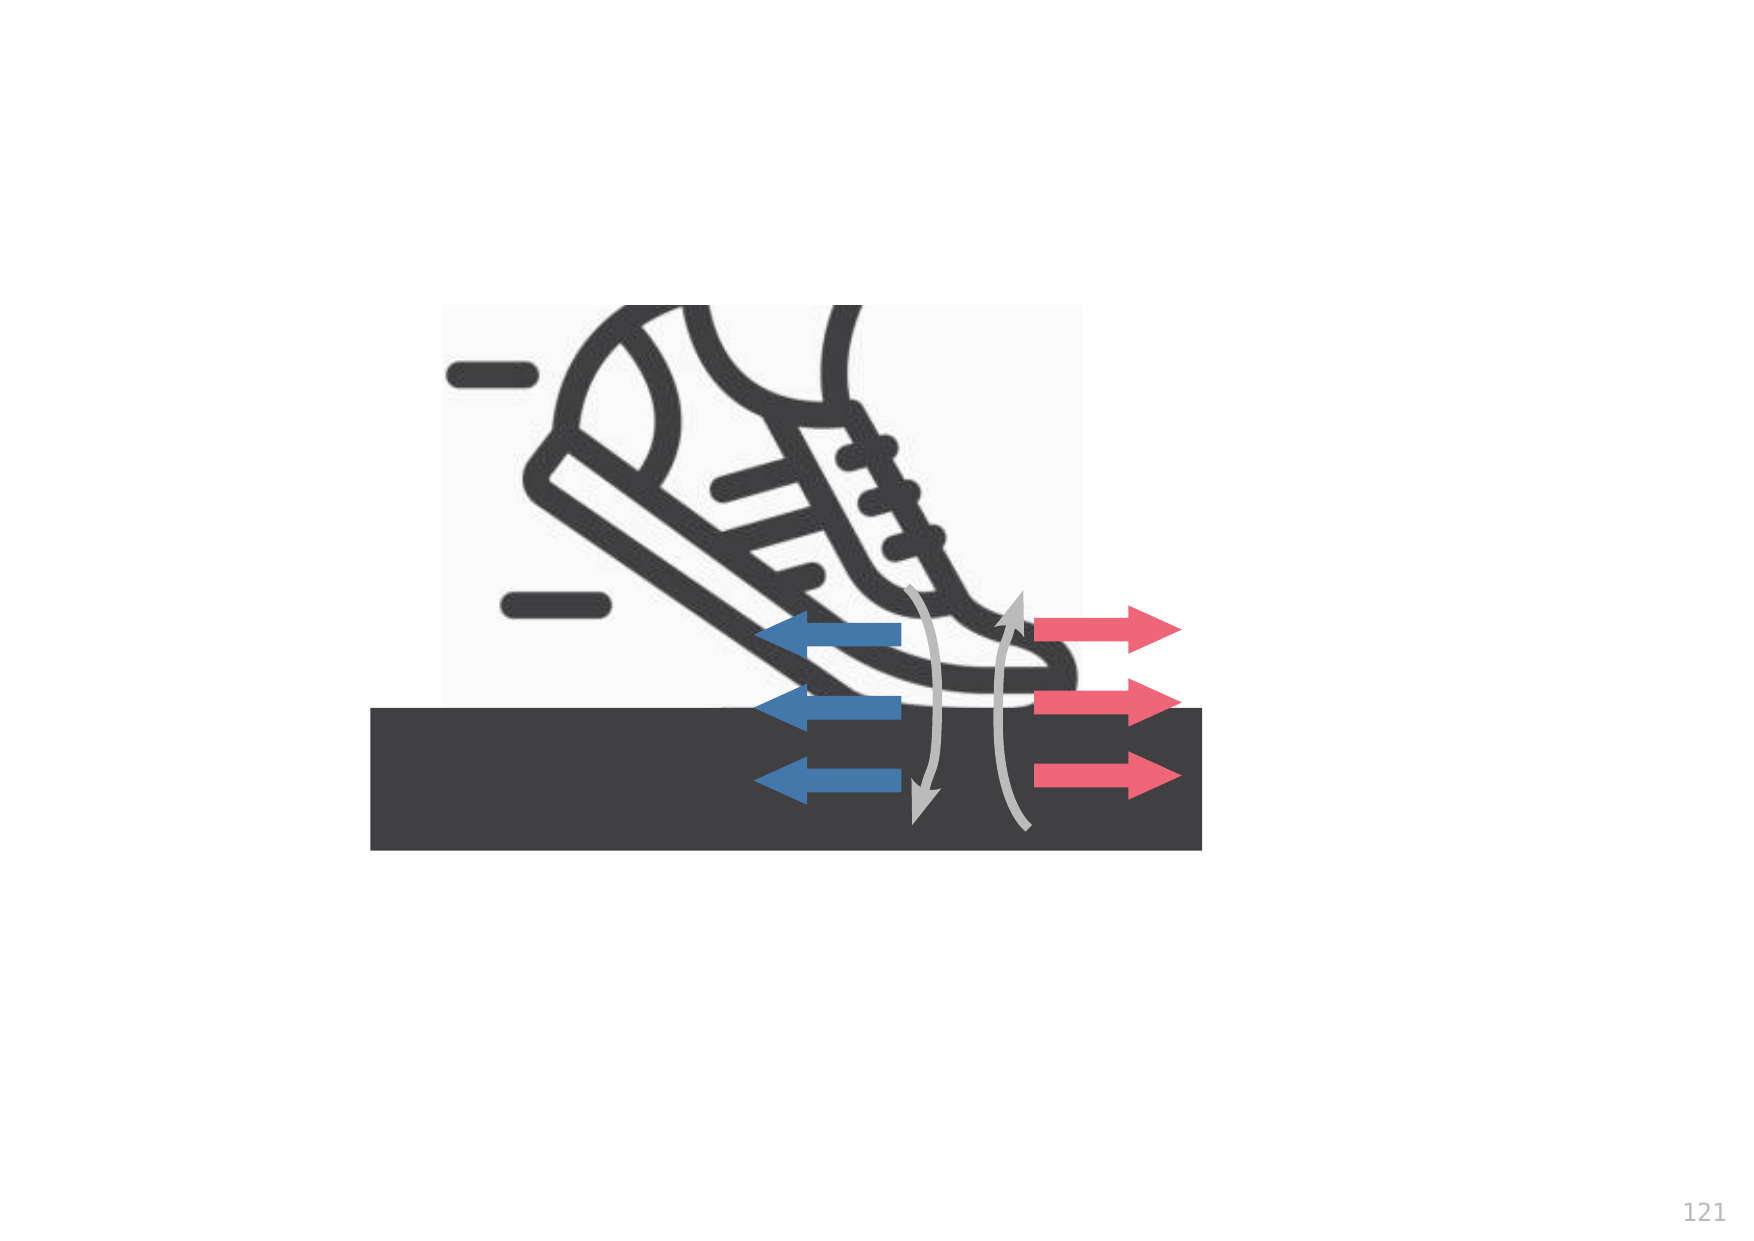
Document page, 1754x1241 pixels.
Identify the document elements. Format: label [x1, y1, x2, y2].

text_box [753, 610, 902, 659]
text_box [370, 678, 1203, 851]
picture [442, 305, 1083, 707]
text_box [1034, 605, 1182, 654]
